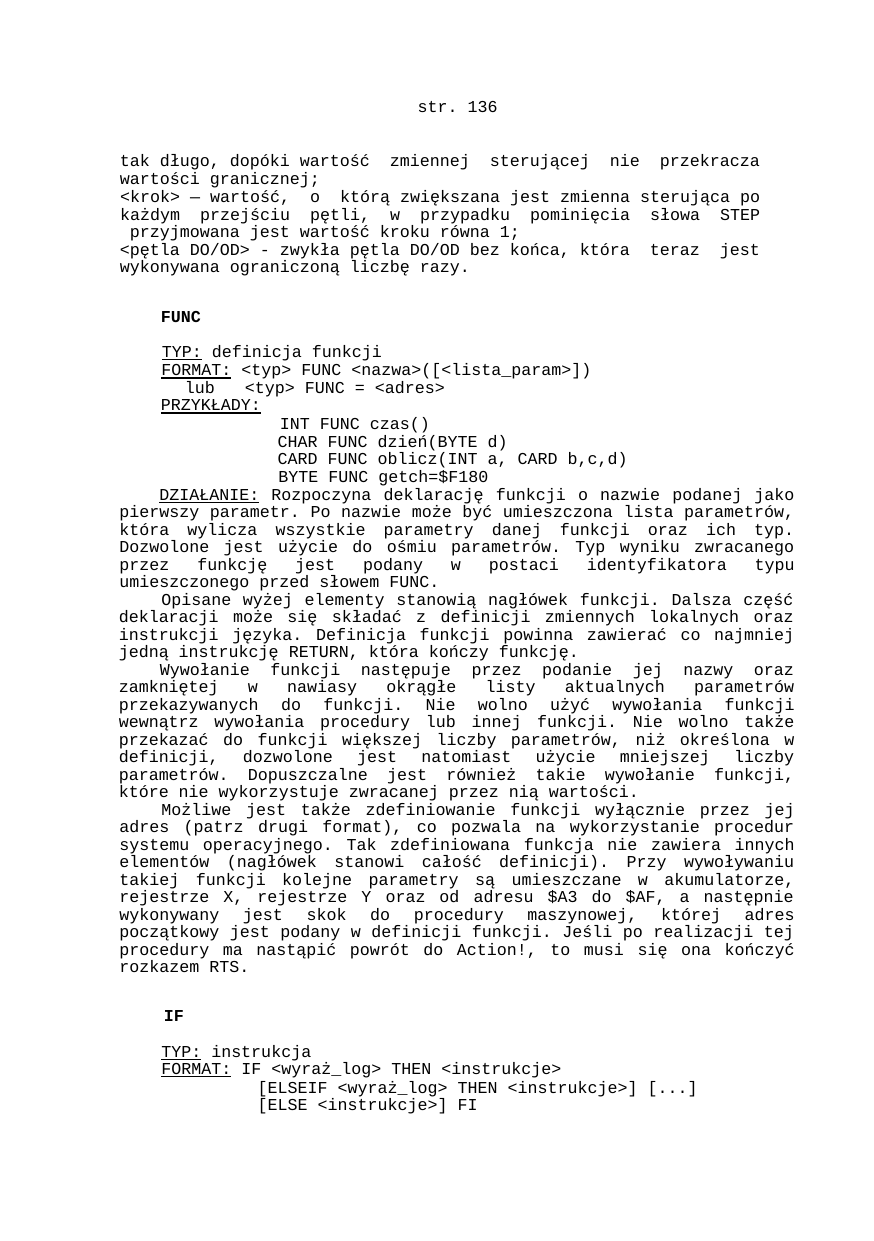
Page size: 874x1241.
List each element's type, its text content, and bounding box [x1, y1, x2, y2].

text str. 136 [120, 98, 794, 117]
text TYP: instrukcja [161, 1043, 794, 1061]
text [ELSEIF <wyraż_log> THEN <instrukcje>] [...] [257, 1079, 794, 1097]
text TYP: definicja funkcji [162, 344, 794, 361]
text <krok> — wartość, o którą zwiększana jest zmienna sterująca po każdym przejściu pętli, w przypadku pominięcia słowa STEP [120, 188, 794, 223]
text przyjmowana jest wartość kroku równa 1; [129, 224, 794, 241]
text FUNC [161, 308, 794, 327]
text FORMAT: IF <wyraż_log> THEN <instrukcje> [161, 1061, 794, 1078]
text CHAR FUNC dzień(BYTE d) [277, 433, 794, 451]
text Wywołanie funkcji następuje przez podanie jej nazwy oraz zamkniętej w nawiasy okrągłe listy aktualnych parametrów przekazywanych do funkcji. Nie wolno użyć wywołania funkcji wewnątrz wywołania procedury lub innej funkcji. Nie wolno także przekazać do funkcji większej liczby parametrów, niż określona w definicji, dozwolone jest natomiast użycie mniejszej liczby parametrów. Dopuszczalne jest również takie wywołanie funkcji, które nie wykorzystuje zwracanej przez nią wartości. [118, 661, 794, 801]
text tak długo, dopóki wartość zmiennej sterującej nie przekracza wartości granicznej; [119, 153, 794, 188]
text BYTE FUNC getch=$F180 [278, 468, 794, 486]
text IF [163, 1007, 794, 1026]
text CARD FUNC oblicz(INT a, CARD b,c,d) [211, 451, 794, 468]
text <pętla DO/OD> - zwykła pętla DO/OD bez końca, która teraz jest wykonywana ograniczoną liczbę razy. [119, 241, 794, 276]
text PRZYKŁADY: [161, 397, 794, 414]
text DZIAŁANIE: Rozpoczyna deklarację funkcji o nazwie podanej jako pierwszy parametr. Po nazwie może być umieszczona lista parametrów, która wylicza wszystkie parametry danej funkcji oraz ich typ. Dozwolone jest użycie do ośmiu parametrów. Typ wyniku zwracanego przez funkcję jest podany w postaci identyfikatora typu umieszczonego przed słowem FUNC. [119, 486, 794, 591]
text FORMAT: <typ> FUNC <nazwa>([<lista_param>]) lub <typ> FUNC = <adres> [161, 362, 614, 397]
text Możliwe jest także zdefiniowanie funkcji wyłącznie przez jej adres (patrz drugi format), co pozwala na wykorzystanie procedur systemu operacyjnego. Tak zdefiniowana funkcja nie zawiera innych elementów (nagłówek stanowi całość definicji). Przy wywoływaniu takiej funkcji kolejne parametry są umieszczane w akumulatorze, rejestrze X, rejestrze Y oraz od adresu $A3 do $AF, a następnie wykonywany jest skok do procedury maszynowej, której adres początkowy jest podany w definicji funkcji. Jeśli po realizacji tej procedury ma nastąpić powrót do Action!, to musi się ona kończyć rozkazem RTS. [119, 801, 794, 976]
text [ELSE <instrukcje>] FI [257, 1097, 794, 1114]
text Opisane wyżej elementy stanowią nagłówek funkcji. Dalsza część deklaracji może się składać z definicji zmiennych lokalnych oraz instrukcji języka. Definicja funkcji powinna zawierać co najmniej jedną instrukcję RETURN, która kończy funkcję. [118, 591, 794, 661]
text INT FUNC czas() [279, 416, 794, 433]
